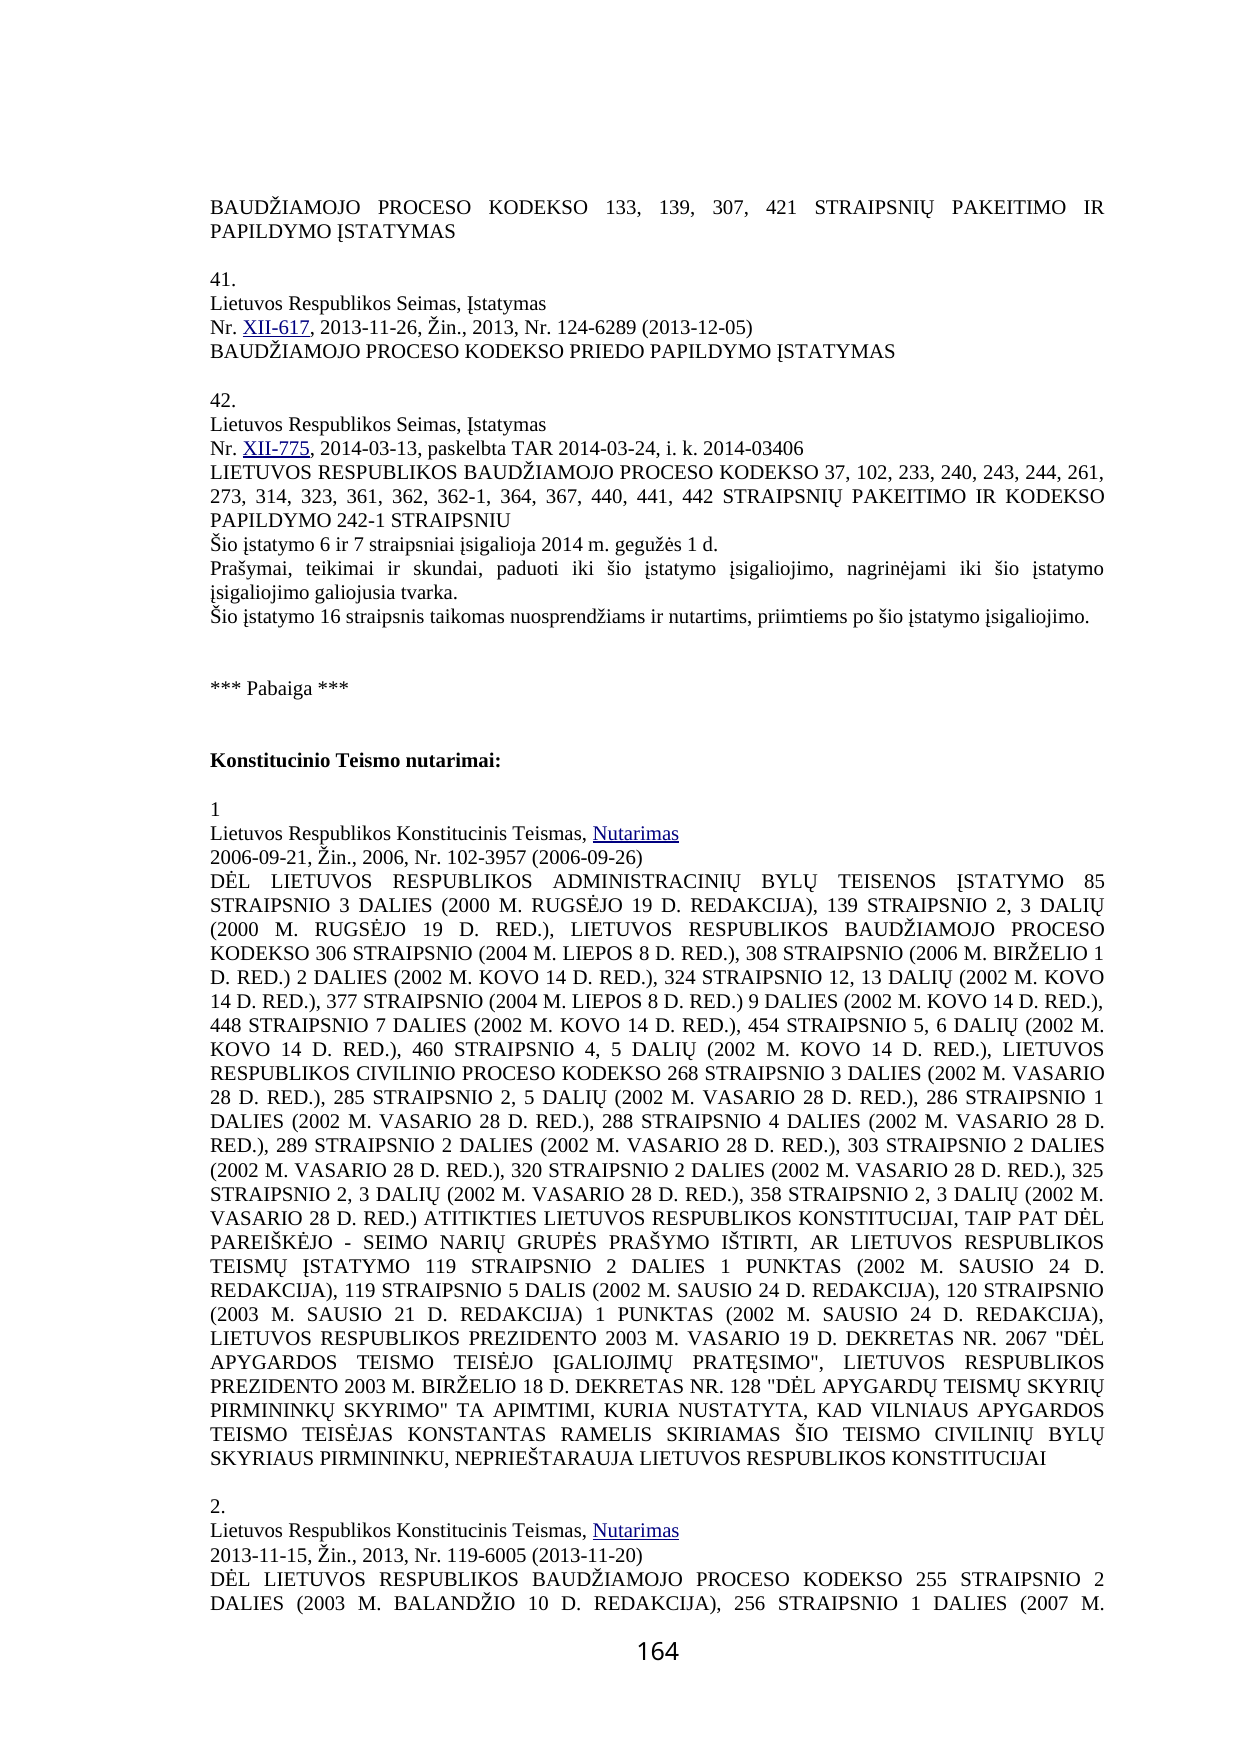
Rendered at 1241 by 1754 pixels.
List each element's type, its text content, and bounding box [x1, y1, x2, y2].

text DĖL LIETUVOS RESPUBLIKOS BAUDŽIAMOJO PROCESO KODEKSO 255 STRAIPSNIO 2 DALIES (2003 M. BALANDŽIO 10 D. REDAKCIJA), 256 STRAIPSNIO 1 DALIES (2007 M. [210, 1567, 1106, 1615]
text Nr. XII-617, 2013-11-26, Žin., 2013, Nr. 124-6289 (2013-12-05) [210, 315, 1106, 339]
text Konstitucinio Teismo nutarimai: [210, 748, 1106, 772]
text DĖL LIETUVOS RESPUBLIKOS ADMINISTRACINIŲ BYLŲ TEISENOS ĮSTATYMO 85 STRAIPSNIO 3 DALIES (2000 M. RUGSĖJO 19 D. REDAKCIJA), 139 STRAIPSNIO 2, 3 DALIŲ (2000 M. RUGSĖJO 19 D. RED.), LIETUVOS RESPUBLIKOS BAUDŽIAMOJO PROCESO KODEKSO 306 STRAIPSNIO (2004 M. LIEPOS 8 D. RED.), 308 STRAIPSNIO (2006 M. BIRŽELIO 1 D. RED.) 2 DALIES (2002 M. KOVO 14 D. RED.), 324 STRAIPSNIO 12, 13 DALIŲ (2002 M. KOVO 14 D. RED.), 377 STRAIPSNIO (2004 M. LIEPOS 8 D. RED.) 9 DALIES (2002 M. KOVO 14 D. RED.), 448 STRAIPSNIO 7 DALIES (2002 M. KOVO 14 D. RED.), 454 STRAIPSNIO 5, 6 DALIŲ (2002 M. KOVO 14 D. RED.), 460 STRAIPSNIO 4, 5 DALIŲ (2002 M. KOVO 14 D. RED.), LIETUVOS RESPUBLIKOS CIVILINIO PROCESO KODEKSO 268 STRAIPSNIO 3 DALIES (2002 M. VASARIO 28 D. RED.), 285 STRAIPSNIO 2, 5 DALIŲ (2002 M. VASARIO 28 D. RED.), 286 STRAIPSNIO 1 DALIES (2002 M. VASARIO 28 D. RED.), 288 STRAIPSNIO 4 DALIES (2002 M. VASARIO 28 D. RED.), 289 STRAIPSNIO 2 DALIES (2002 M. VASARIO 28 D. RED.), 303 STRAIPSNIO 2 DALIES (2002 M. VASARIO 28 D. RED.), 320 STRAIPSNIO 2 DALIES (2002 M. VASARIO 28 D. RED.), 325 STRAIPSNIO 2, 3 DALIŲ (2002 M. VASARIO 28 D. RED.), 358 STRAIPSNIO 2, 3 DALIŲ (2002 M. VASARIO 28 D. RED.) ATITIKTIES LIETUVOS RESPUBLIKOS KONSTITUCIJAI, TAIP PAT DĖL PAREIŠKĖJO - SEIMO NARIŲ GRUPĖS PRAŠYMO IŠTIRTI, AR LIETUVOS RESPUBLIKOS TEISMŲ ĮSTATYMO 119 STRAIPSNIO 2 DALIES 1 PUNKTAS (2002 M. SAUSIO 24 D. REDAKCIJA), 119 STRAIPSNIO 5 DALIS (2002 M. SAUSIO 24 D. REDAKCIJA), 120 STRAIPSNIO (2003 M. SAUSIO 21 D. REDAKCIJA) 1 PUNKTAS (2002 M. SAUSIO 24 D. REDAKCIJA), LIETUVOS RESPUBLIKOS PREZIDENTO 2003 M. VASARIO 19 D. DEKRETAS NR. 2067 "DĖL APYGARDOS TEISMO TEISĖJO ĮGALIOJIMŲ PRATĘSIMO", LIETUVOS RESPUBLIKOS PREZIDENTO 2003 M. BIRŽELIO 18 D. DEKRETAS NR. 128 "DĖL APYGARDŲ TEISMŲ SKYRIŲ PIRMININKŲ SKYRIMO" TA APIMTIMI, KURIA NUSTATYTA, KAD VILNIAUS APYGARDOS TEISMO TEISĖJAS KONSTANTAS RAMELIS SKIRIAMAS ŠIO TEISMO CIVILINIŲ BYLŲ SKYRIAUS PIRMININKU, NEPRIEŠTARAUJA LIETUVOS RESPUBLIKOS KONSTITUCIJAI [210, 869, 1106, 1470]
text LIETUVOS RESPUBLIKOS BAUDŽIAMOJO PROCESO KODEKSO 37, 102, 233, 240, 243, 244, 261, 273, 314, 323, 361, 362, 362-1, 364, 367, 440, 441, 442 STRAIPSNIŲ PAKEITIMO IR KODEKSO PAPILDYMO 242-1 STRAIPSNIU [210, 460, 1106, 532]
text Nr. XII-775, 2014-03-13, paskelbta TAR 2014-03-24, i. k. 2014-03406 [210, 436, 1106, 460]
text 2. [210, 1494, 1106, 1518]
text 41. [210, 267, 1106, 291]
text 2006-09-21, Žin., 2006, Nr. 102-3957 (2006-09-26) [210, 845, 1106, 869]
text Prašymai, teikimai ir skundai, paduoti iki šio įstatymo įsigaliojimo, nagrinėjami iki šio įstatymo įsigaliojimo galiojusia tvarka. [210, 556, 1106, 604]
text BAUDŽIAMOJO PROCESO KODEKSO 133, 139, 307, 421 STRAIPSNIŲ PAKEITIMO IR PAPILDYMO ĮSTATYMAS [210, 195, 1106, 243]
text Šio įstatymo 16 straipsnis taikomas nuosprendžiams ir nutartims, priimtiems po šio įstatymo įsigaliojimo. [210, 604, 1106, 628]
text 42. [210, 387, 1106, 412]
text Lietuvos Respublikos Seimas, Įstatymas [210, 291, 1106, 315]
text BAUDŽIAMOJO PROCESO KODEKSO PRIEDO PAPILDYMO ĮSTATYMAS [210, 339, 1106, 363]
text Šio įstatymo 6 ir 7 straipsniai įsigalioja 2014 m. gegužės 1 d. [210, 532, 1106, 556]
text *** Pabaiga *** [210, 676, 1106, 700]
text Lietuvos Respublikos Seimas, Įstatymas [210, 412, 1106, 436]
text 1 [210, 797, 1106, 821]
text Lietuvos Respublikos Konstitucinis Teismas, Nutarimas [210, 821, 1106, 845]
text Lietuvos Respublikos Konstitucinis Teismas, Nutarimas [210, 1518, 1106, 1542]
text 2013-11-15, Žin., 2013, Nr. 119-6005 (2013-11-20) [210, 1542, 1106, 1567]
